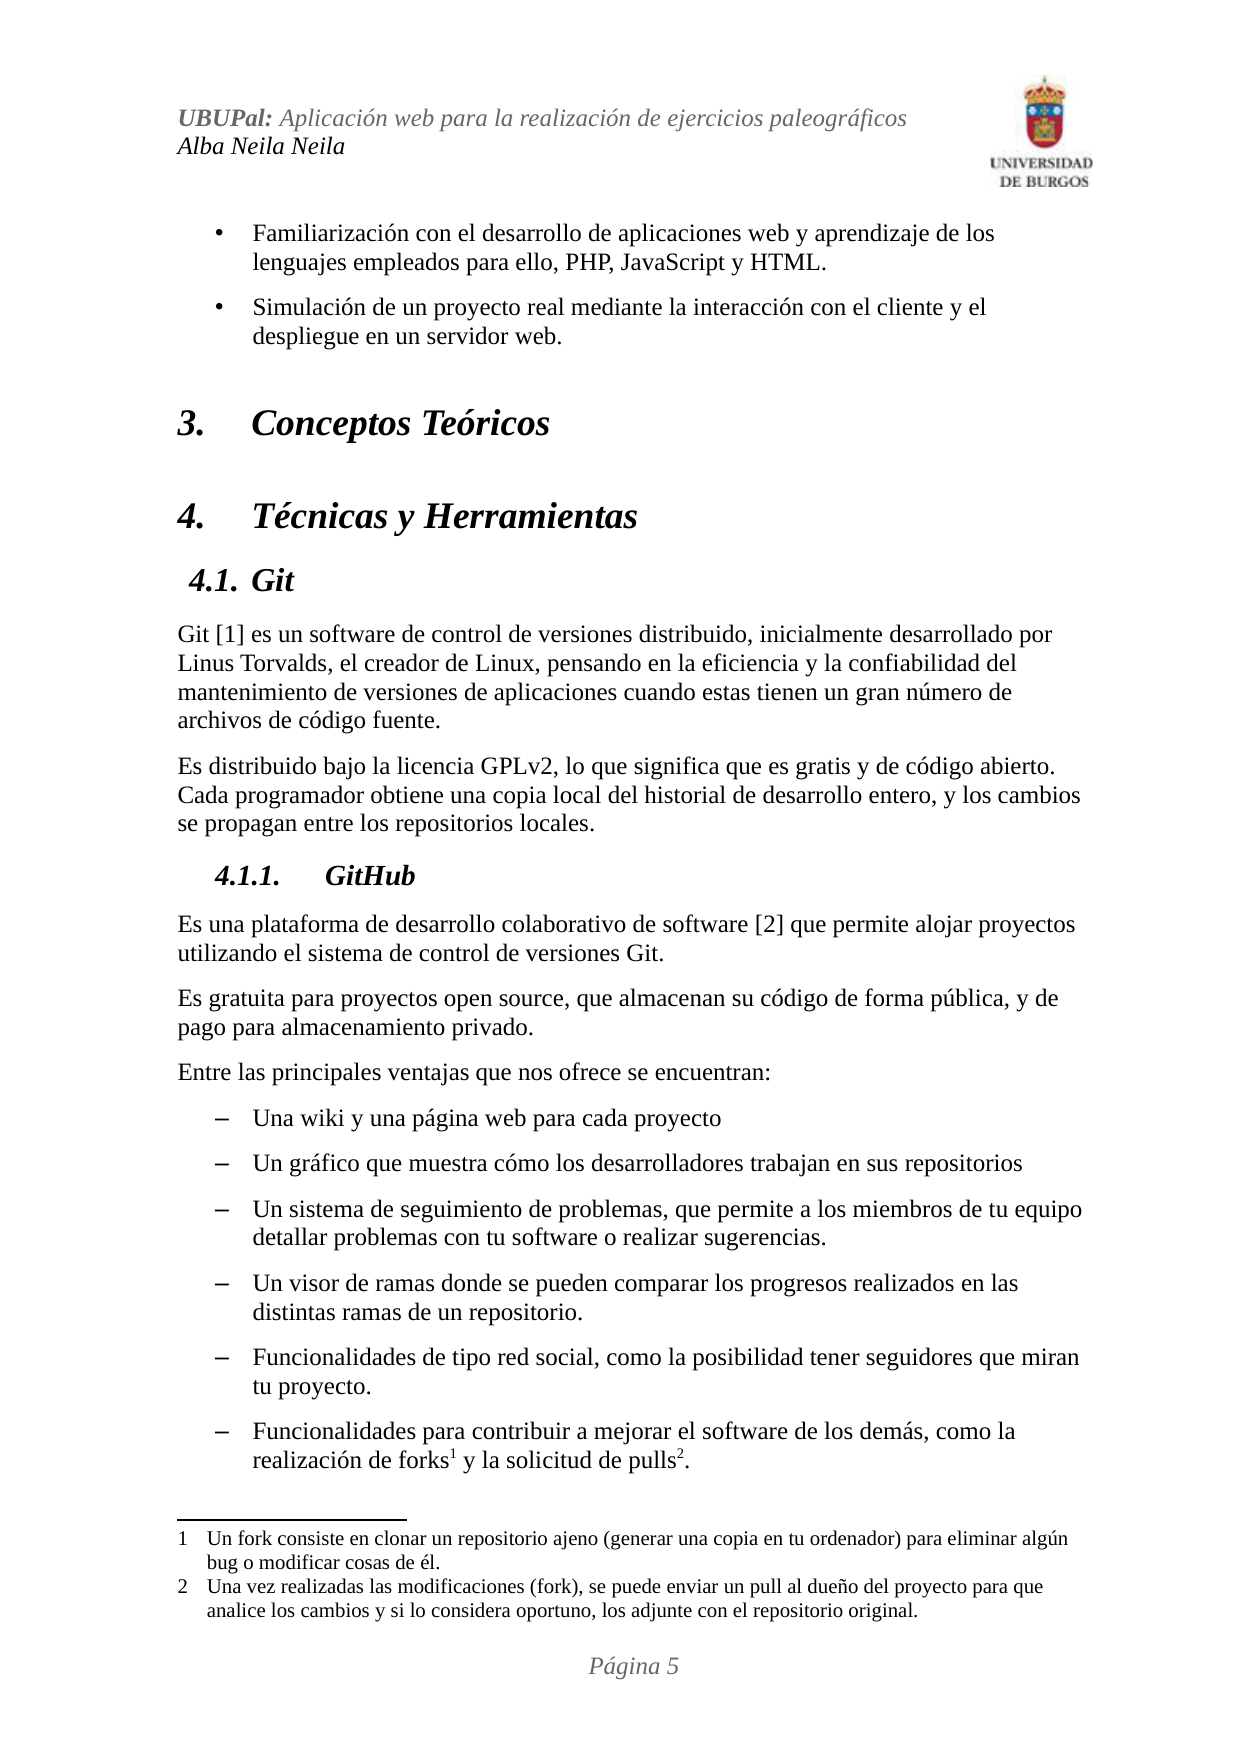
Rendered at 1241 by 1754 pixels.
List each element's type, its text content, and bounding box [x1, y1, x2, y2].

text Es gratuita para proyectos open source, que almacenan su código de forma pública, y de pago para almacenamiento privado. [177, 983, 1092, 1041]
list Un fork consiste en clonar un repositorio ajeno (generar una copia en tu ordenador) para eliminar algún bug o modificar cosas de él. [177, 1526, 1092, 1574]
list Un sistema de seguimiento de problemas, que permite a los miembros de tu equipo detallar problemas con tu software o realizar sugerencias. [215, 1194, 1092, 1251]
list Una wiki y una página web para cada proyecto [215, 1103, 1092, 1132]
text Git [1] es un software de control de versiones distribuido, inicialmente desarrollado por Linus Torvalds, el creador de Linux, pensando en la eficiencia y la confiabilidad del mantenimiento de versiones de aplicaciones cuando estas tienen un gran número de archivos de código fuente. [177, 619, 1092, 734]
list Funcionalidades de tipo red social, como la posibilidad tener seguidores que miran tu proyecto. [215, 1342, 1092, 1399]
list Una vez realizadas las modificaciones (fork), se puede enviar un pull al dueño del proyecto para que analice los cambios y si lo considera oportuno, los adjunte con el repositorio original. [177, 1574, 1092, 1622]
list Un visor de ramas donde se pueden comparar los progresos realizados en las distintas ramas de un repositorio. [215, 1268, 1092, 1325]
subtitle GitHub [215, 858, 1092, 891]
subtitle Git [189, 560, 1092, 599]
list Simulación de un proyecto real mediante la interacción con el cliente y el despliegue en un servidor web. [215, 292, 1092, 350]
list Un gráfico que muestra cómo los desarrolladores trabajan en sus repositorios [215, 1148, 1092, 1177]
list Funcionalidades para contribuir a mejorar el software de los demás, como la realización de forks y la solicitud de pulls. [215, 1416, 1092, 1474]
picture [990, 75, 1093, 187]
list Familiarización con el desarrollo de aplicaciones web y aprendizaje de los lenguajes empleados para ello, PHP, JavaScript y HTML. [215, 218, 1092, 276]
text Es distribuido bajo la licencia GPLv2, lo que significa que es gratis y de código abierto. Cada programador obtiene una copia local del historial de desarrollo entero, y los cambios se propagan entre los repositorios locales. [177, 751, 1092, 837]
subtitle Técnicas y Herramientas [177, 493, 1092, 537]
text Es una plataforma de desarrollo colaborativo de software [2] que permite alojar proyectos utilizando el sistema de control de versiones Git. [177, 909, 1092, 967]
subtitle Conceptos Teóricos [177, 400, 1092, 443]
text Entre las principales ventajas que nos ofrece se encuentran: [177, 1057, 1092, 1086]
